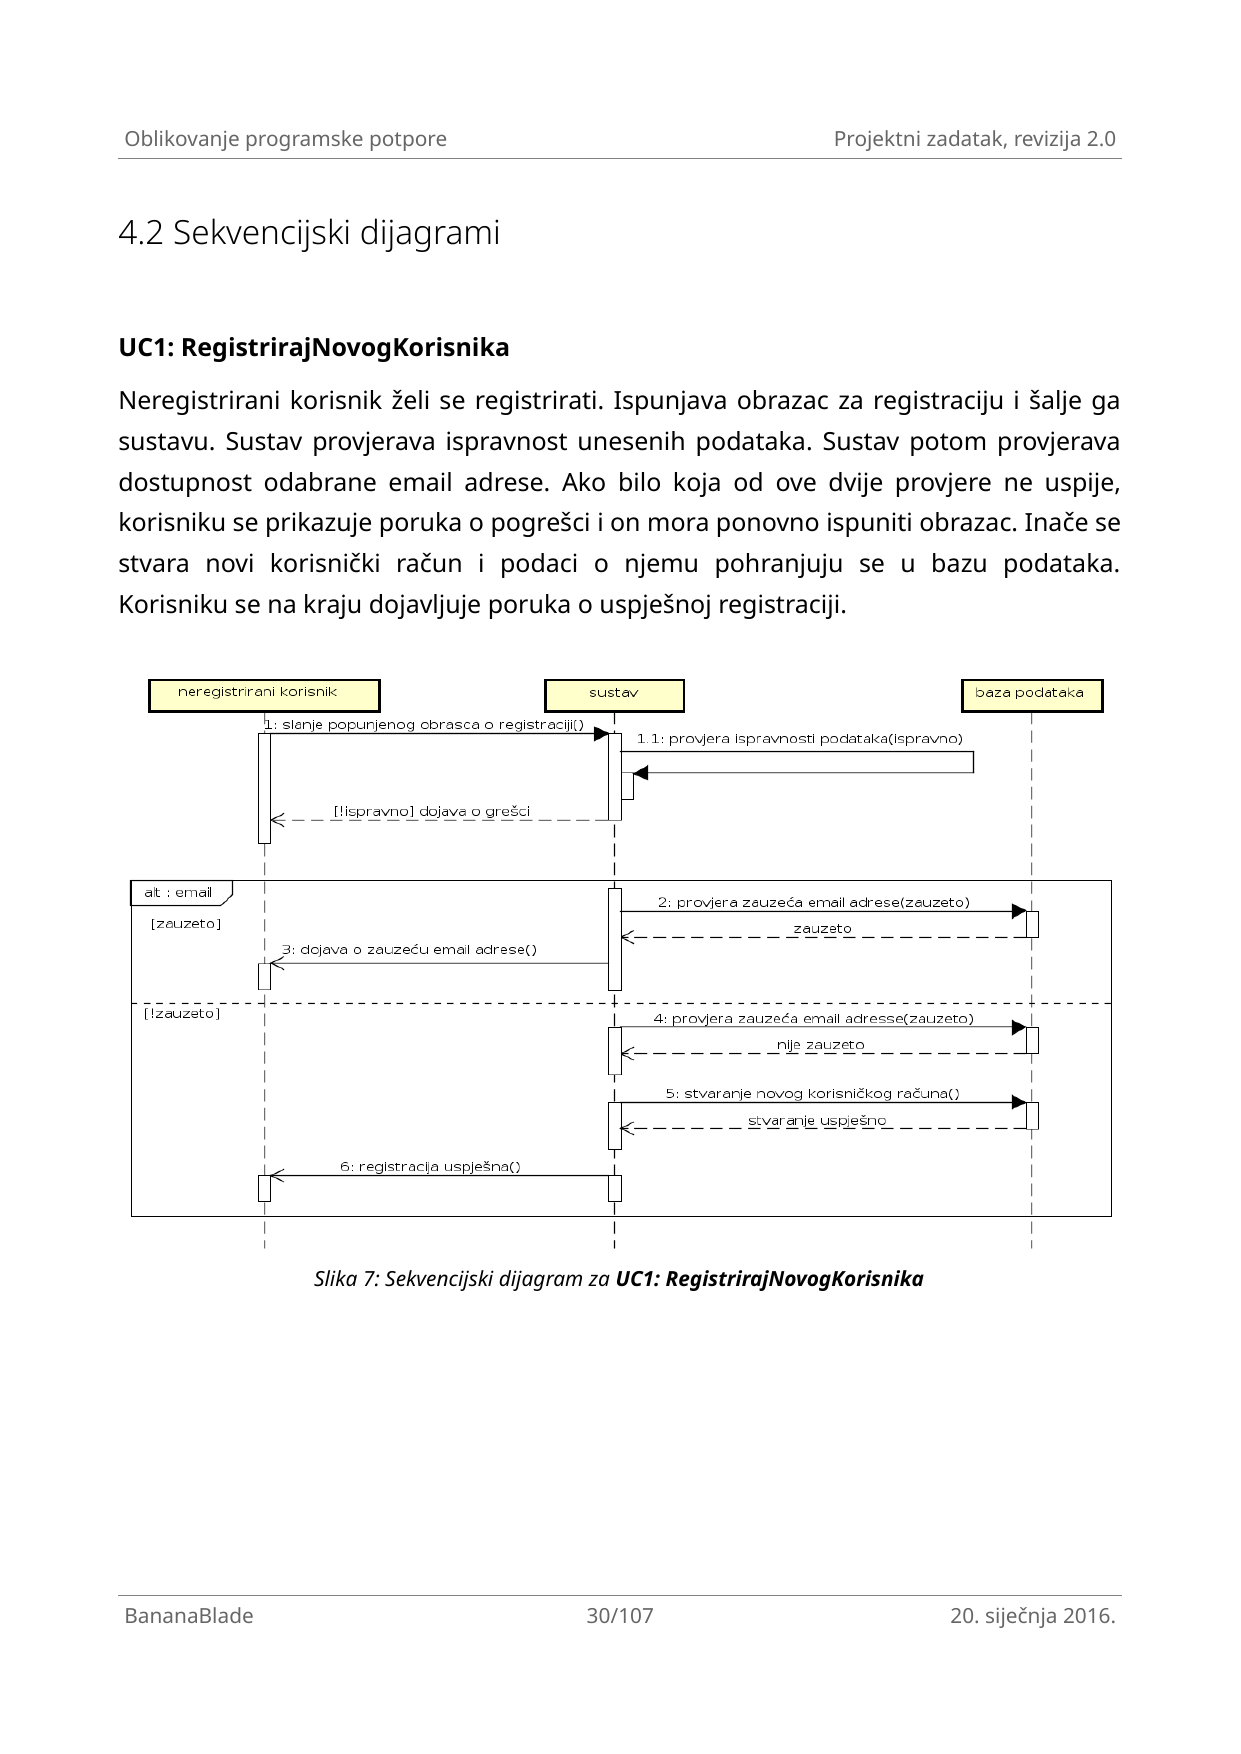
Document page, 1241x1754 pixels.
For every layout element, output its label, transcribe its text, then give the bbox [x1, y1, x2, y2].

picture [118, 669, 1123, 1259]
text Neregistrirani korisnik želi se registrirati. Ispunjava obrazac za registraciju i šalje ga sustavu. Sustav provjerava ispravnost unesenih podataka. Sustav potom provjerava dostupnost odabrane email adrese. Ako bilo koja od ove dvije provjere ne uspije, korisniku se prikazuje poruka o pogrešci i on mora ponovno ispuniti obrazac. Inače se stvara novi korisnički račun i podaci o njemu pohranjuju se u bazu podataka. Korisniku se na kraju dojavljuje poruka o uspješnoj registraciji. [118, 382, 1122, 621]
text Slika 7: Sekvencijski dijagram za UC1: RegistrirajNovogKorisnika [118, 1259, 1122, 1293]
subtitle 4.2 Sekvencijski dijagrami [118, 209, 1122, 254]
subtitle UC1: RegistrirajNovogKorisnika [118, 329, 1122, 363]
